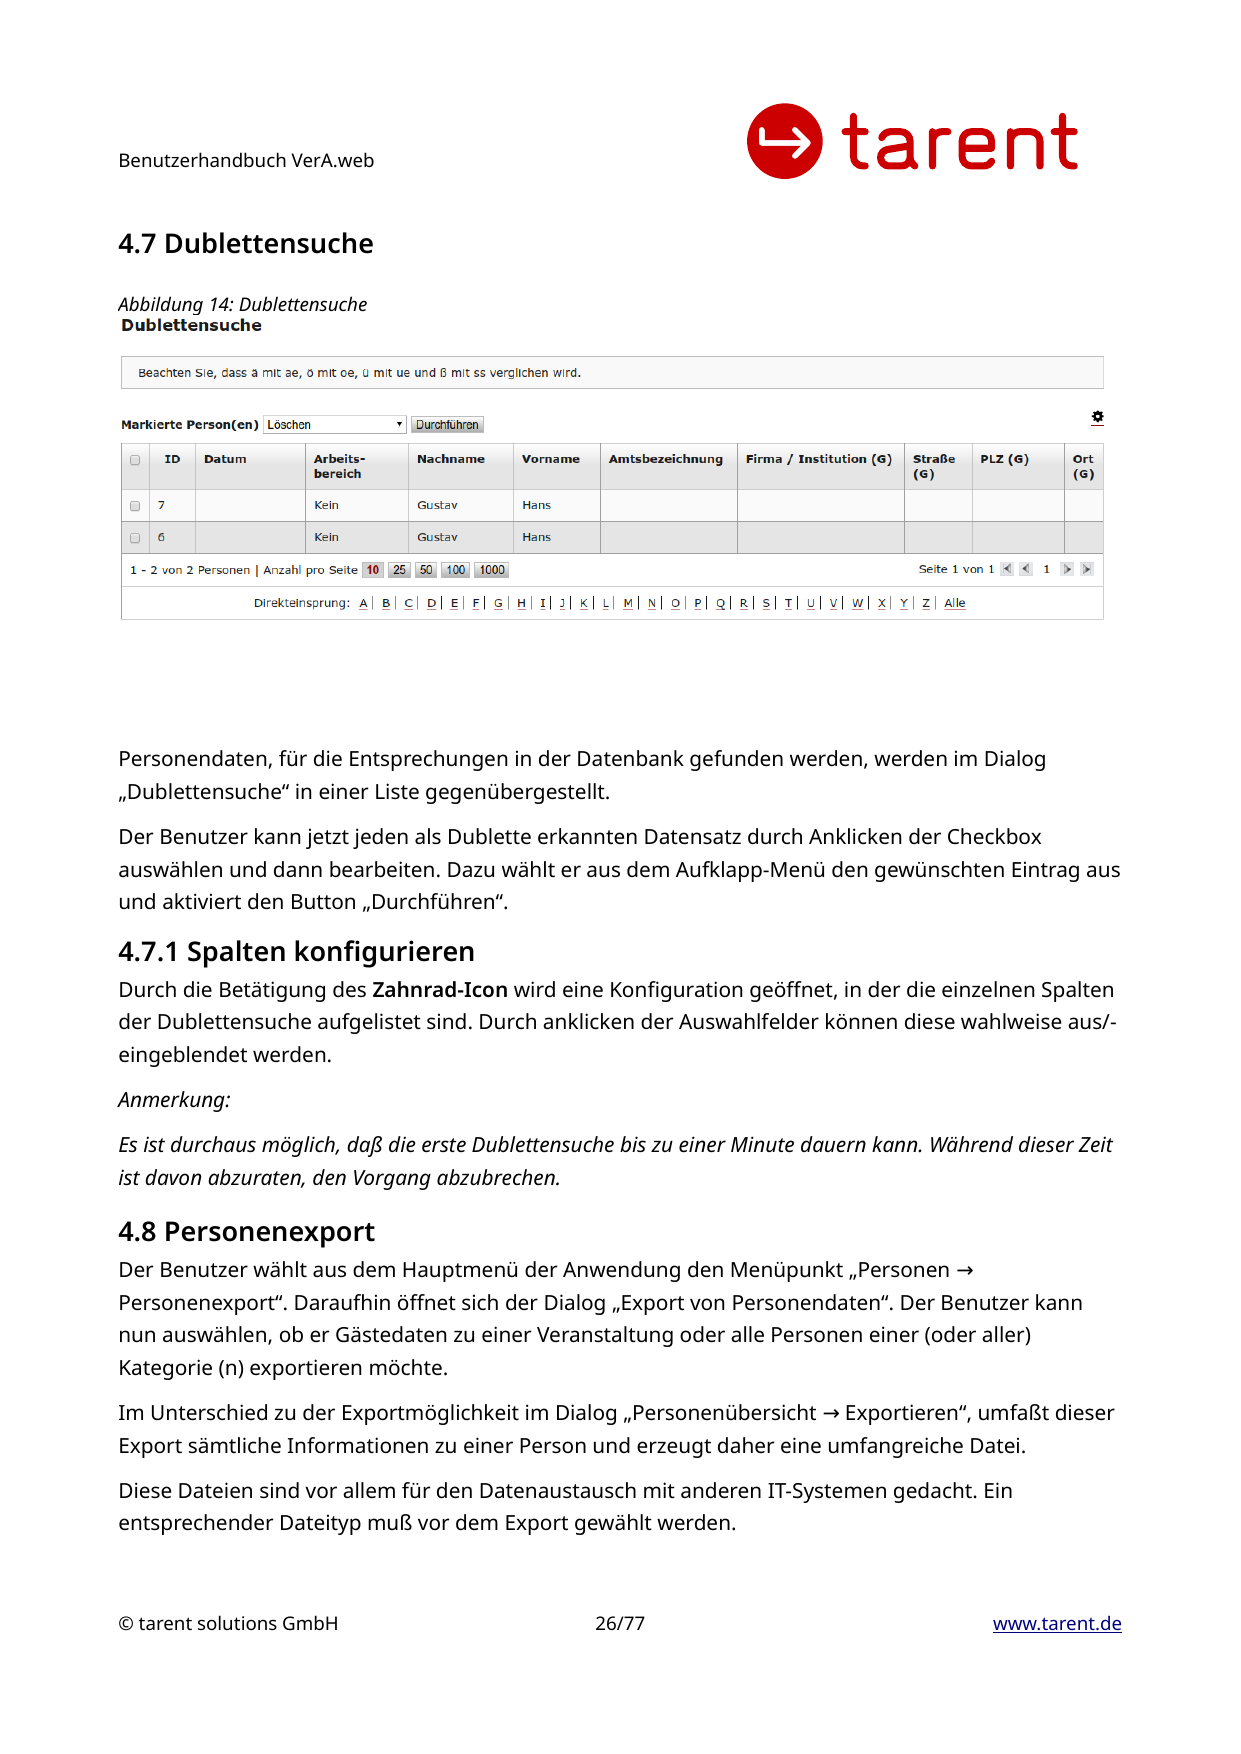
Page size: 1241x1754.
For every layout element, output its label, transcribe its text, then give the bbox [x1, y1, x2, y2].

picture [118, 315, 1122, 633]
text Anmerkung: [118, 1085, 1122, 1113]
text Diese Dateien sind vor allem für den Datenaustausch mit anderen IT-Systemen gedacht. Ein entsprechender Dateityp muß vor dem Export gewählt werden. [118, 1476, 1122, 1537]
text Es ist durchaus möglich, daß die erste Dublettensuche bis zu einer Minute dauern kann. Während dieser Zeit ist davon abzuraten, den Vorgang abzubrechen. [118, 1130, 1122, 1191]
subtitle Spalten konfigurieren [118, 932, 1122, 969]
subtitle Personenexport [118, 1213, 1122, 1250]
text Abbildung 14: Dublettensuche [118, 292, 1122, 315]
text [118, 267, 1122, 292]
text Im Unterschied zu der Exportmöglichkeit im Dialog „Personenübersicht → Exportieren“, umfaßt dieser Export sämtliche Informationen zu einer Person und erzeugt daher eine umfangreiche Datei. [118, 1398, 1122, 1459]
text Der Benutzer kann jetzt jeden als Dublette erkannten Datensatz durch Anklicken der Checkbox auswählen und dann bearbeiten. Dazu wählt er aus dem Aufklapp-Menü den gewünschten Eintrag aus und aktiviert den Button „Durchführen“. [118, 822, 1122, 916]
subtitle Dublettensuche [118, 225, 1122, 262]
text Durch die Betätigung des Zahnrad-Icon wird eine Konfiguration geöffnet, in der die einzelnen Spalten der Dublettensuche aufgelistet sind. Durch anklicken der Auswahlfelder können diese wahlweise aus/-eingeblendet werden. [118, 975, 1122, 1068]
text Der Benutzer wählt aus dem Hauptmenü der Anwendung den Menüpunkt „Personen → Personenexport“. Daraufhin öffnet sich der Dialog „Export von Personendaten“. Der Benutzer kann nun auswählen, ob er Gästedaten zu einer Veranstaltung oder alle Personen einer (oder aller) Kategorie (n) exportieren möchte. [118, 1255, 1122, 1382]
text Personendaten, für die Entsprechungen in der Datenbank gefunden werden, werden im Dialog „Dublettensuche“ in einer Liste gegenübergestellt. [118, 633, 1122, 806]
